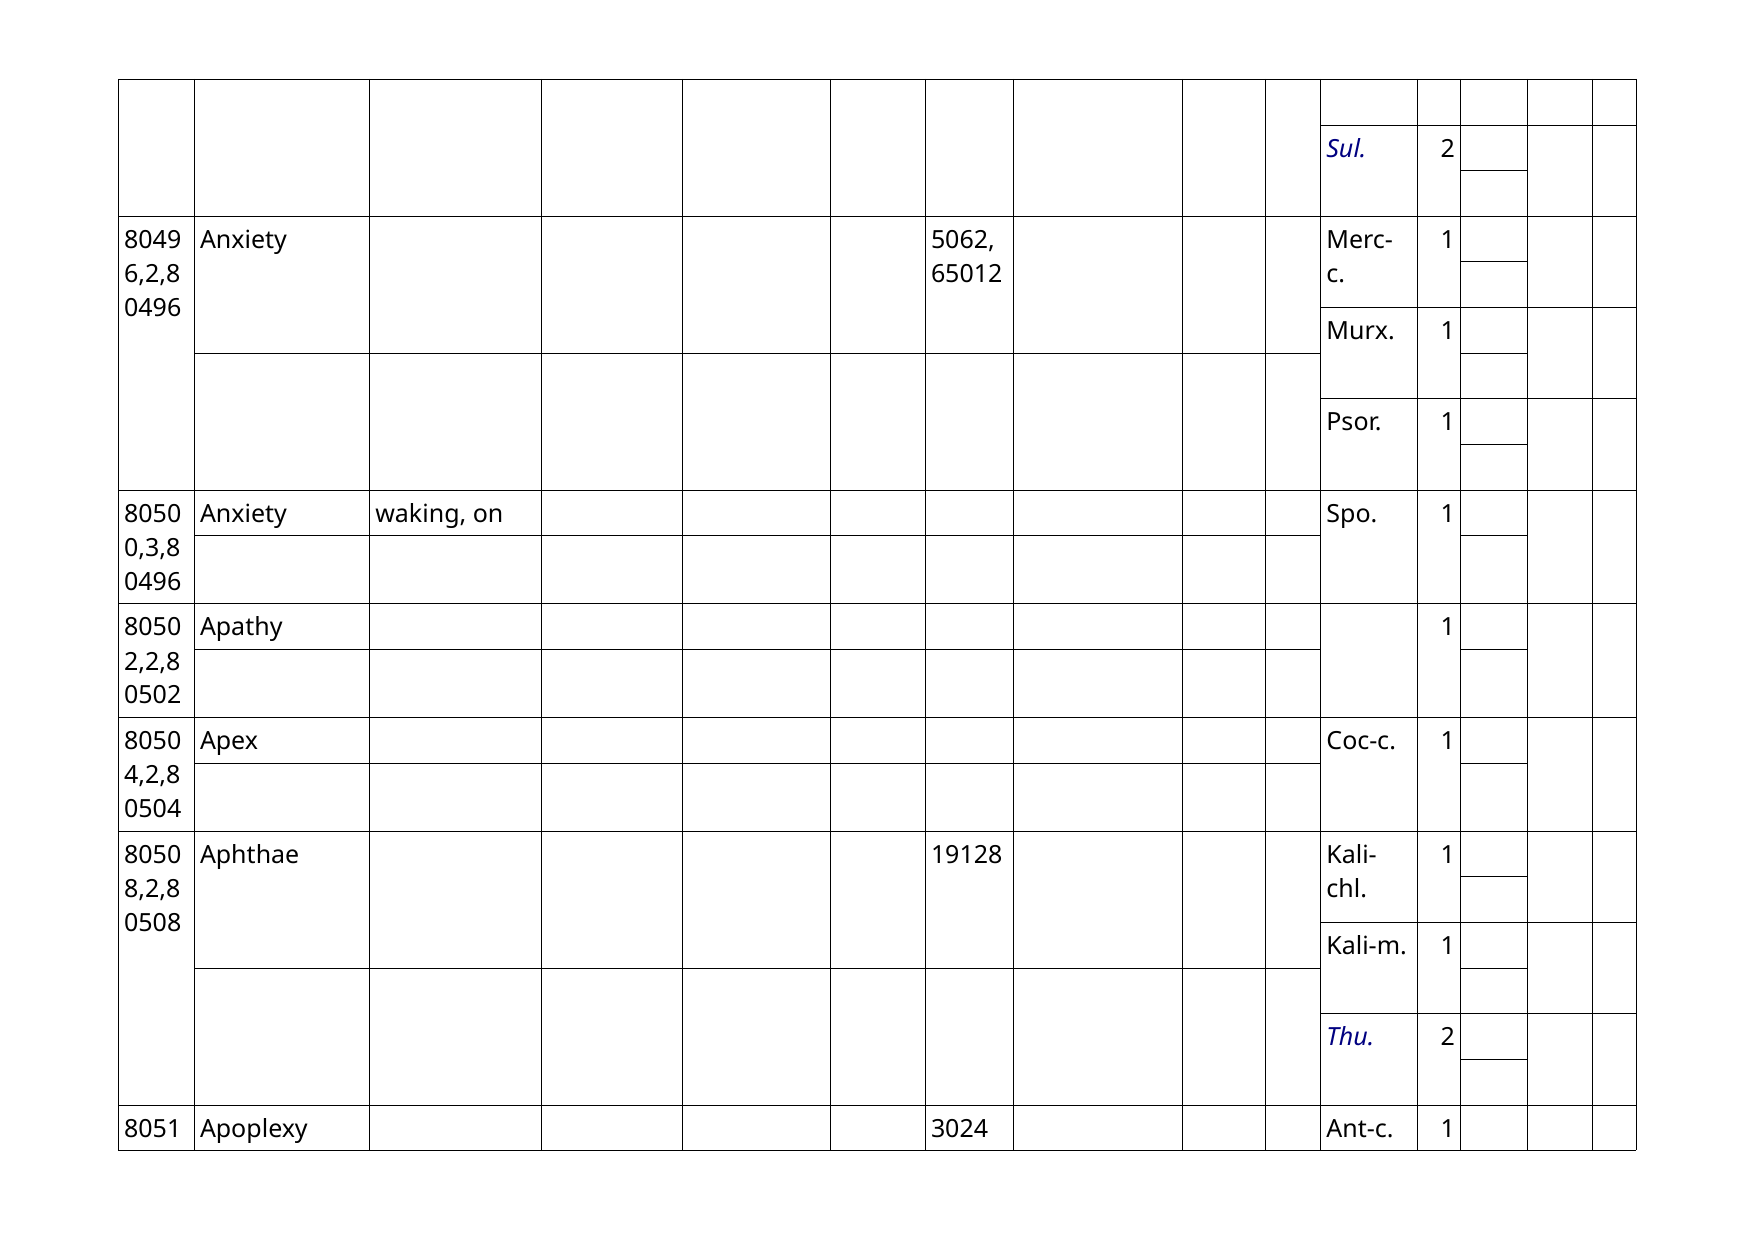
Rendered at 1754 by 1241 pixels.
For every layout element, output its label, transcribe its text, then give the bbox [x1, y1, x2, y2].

table_cell [831, 1106, 925, 1150]
table_cell [542, 80, 682, 216]
table_cell [1461, 536, 1527, 603]
table_cell [1014, 650, 1182, 717]
table_cell [1183, 354, 1265, 489]
table_cell [1461, 923, 1527, 968]
table_cell 80496,2,80496 [119, 217, 194, 489]
table_cell [831, 718, 925, 763]
table_cell [370, 604, 541, 649]
table_cell [542, 718, 682, 763]
table_cell [1528, 923, 1592, 1013]
table_cell [926, 718, 1013, 763]
table_cell [1593, 80, 1636, 124]
table_cell [1593, 491, 1636, 603]
table_cell Thu. [1321, 1014, 1417, 1104]
table_cell 1 [1418, 923, 1460, 1013]
table_cell [1461, 718, 1527, 763]
table_cell waking, on [370, 491, 541, 535]
table_cell [1183, 604, 1265, 649]
table_cell [1014, 969, 1182, 1104]
table_cell [1593, 604, 1636, 717]
table_cell 1 [1418, 491, 1460, 603]
table_cell [683, 80, 830, 216]
table_cell [195, 354, 369, 489]
table_cell Anxiety [195, 491, 369, 535]
table_cell [926, 604, 1013, 649]
table_cell [831, 764, 925, 831]
table_cell [1266, 832, 1320, 968]
table_cell 1 [1418, 217, 1460, 307]
table_cell [683, 491, 830, 535]
table_cell [1014, 217, 1182, 353]
table_cell [831, 354, 925, 489]
table_cell 19128 [926, 832, 1013, 968]
table_cell 80502,2,80502 [119, 604, 194, 717]
table_cell [1266, 354, 1320, 489]
table_cell [370, 536, 541, 603]
table_cell [195, 764, 369, 831]
table_cell [119, 80, 194, 216]
table_cell [1461, 491, 1527, 535]
table_cell [542, 354, 682, 489]
table_cell [1461, 171, 1527, 216]
table_cell 5062,65012 [926, 217, 1013, 353]
table_cell [1461, 764, 1527, 831]
table_cell [1183, 491, 1265, 535]
table_cell [831, 969, 925, 1104]
table_cell Aphthae [195, 832, 369, 968]
table_cell 1 [1418, 718, 1460, 831]
table_cell [926, 491, 1013, 535]
table_cell [370, 764, 541, 831]
table_cell 2 [1418, 1014, 1460, 1104]
table_cell [1266, 604, 1320, 649]
table_cell [542, 1106, 682, 1150]
table_cell [1528, 604, 1592, 717]
table_cell [1528, 308, 1592, 398]
table_cell 1 [1418, 1106, 1460, 1150]
table_cell [370, 718, 541, 763]
table_cell [1461, 650, 1527, 717]
table_cell [683, 1106, 830, 1150]
table_cell [926, 354, 1013, 489]
table_cell [683, 832, 830, 968]
table_cell [1183, 718, 1265, 763]
table_cell [370, 650, 541, 717]
table_cell 1 [1418, 399, 1460, 489]
table_cell [683, 604, 830, 649]
table_cell [195, 80, 369, 216]
table_cell Sul. [1321, 126, 1417, 216]
table_cell [1461, 308, 1527, 353]
table_cell Murx. [1321, 308, 1417, 398]
table_cell 3024 [926, 1106, 1013, 1150]
table_cell Apathy [195, 604, 369, 649]
table_cell Apex [195, 718, 369, 763]
table_cell [926, 650, 1013, 717]
table_cell [1266, 80, 1320, 216]
table_cell [1014, 536, 1182, 603]
table_cell [1593, 1106, 1636, 1150]
table_cell [370, 832, 541, 968]
table_cell [1528, 1106, 1592, 1150]
table_cell [1266, 718, 1320, 763]
table_cell [683, 764, 830, 831]
table_cell Psor. [1321, 399, 1417, 489]
table_cell [1461, 217, 1527, 261]
table_cell [683, 650, 830, 717]
table_cell [1266, 764, 1320, 831]
table_cell [1461, 1106, 1527, 1150]
table_cell [1183, 217, 1265, 353]
table_cell [683, 217, 830, 353]
table_cell [1461, 969, 1527, 1013]
table_cell [1593, 1014, 1636, 1104]
table_cell 80500,3,80496 [119, 491, 194, 603]
table_cell [1461, 832, 1527, 876]
table_cell [1321, 80, 1417, 124]
table_cell [195, 650, 369, 717]
table_cell [195, 536, 369, 603]
table_cell [1461, 262, 1527, 307]
table_cell [926, 969, 1013, 1104]
table_cell [831, 604, 925, 649]
table_cell [1461, 604, 1527, 649]
table_cell [1014, 1106, 1182, 1150]
table_cell [1593, 923, 1636, 1013]
table_cell [1461, 126, 1527, 170]
table_cell [542, 217, 682, 353]
table_cell Ant-c. [1321, 1106, 1417, 1150]
table_cell [1183, 832, 1265, 968]
table_cell [542, 969, 682, 1104]
table_cell [683, 969, 830, 1104]
table_cell [1593, 126, 1636, 216]
table_cell 1 [1418, 604, 1460, 717]
table_cell [542, 764, 682, 831]
table_cell [926, 80, 1013, 216]
table_cell [926, 536, 1013, 603]
table_cell [1183, 969, 1265, 1104]
table_cell [542, 536, 682, 603]
table_cell [1461, 399, 1527, 444]
table_cell Kali-m. [1321, 923, 1417, 1013]
table_cell [542, 832, 682, 968]
table_cell [1183, 650, 1265, 717]
table_cell [831, 80, 925, 216]
table_cell [542, 650, 682, 717]
table_cell [831, 536, 925, 603]
table_cell [1014, 764, 1182, 831]
table_cell 80504,2,80504 [119, 718, 194, 831]
table_cell [1014, 491, 1182, 535]
table_cell [1461, 877, 1527, 922]
table_cell [1528, 832, 1592, 922]
table_cell [1593, 217, 1636, 307]
table_cell [1321, 604, 1417, 717]
table_cell [1528, 718, 1592, 831]
table_cell [831, 832, 925, 968]
table_cell [1461, 1060, 1527, 1104]
table_cell [1528, 399, 1592, 489]
table_cell 8051 [119, 1106, 194, 1150]
table_cell [683, 354, 830, 489]
table_cell [195, 969, 369, 1104]
table_cell 1 [1418, 832, 1460, 922]
table_cell Merc-c. [1321, 217, 1417, 307]
table_cell [1266, 217, 1320, 353]
table_cell [1461, 1014, 1527, 1059]
table_cell [1266, 650, 1320, 717]
table_cell [1183, 1106, 1265, 1150]
table_cell [1014, 604, 1182, 649]
table_cell [1461, 354, 1527, 398]
table_cell [1014, 80, 1182, 216]
table_cell [370, 217, 541, 353]
table_cell [1183, 764, 1265, 831]
table_cell [370, 1106, 541, 1150]
table_cell [831, 650, 925, 717]
table_cell [1183, 80, 1265, 216]
table_cell 80508,2,80508 [119, 832, 194, 1104]
table_cell [1528, 80, 1592, 124]
table_cell [1528, 1014, 1592, 1104]
table_cell [926, 764, 1013, 831]
table_cell [1593, 718, 1636, 831]
table_cell [370, 80, 541, 216]
table_cell [1183, 536, 1265, 603]
table_cell [1266, 969, 1320, 1104]
table_cell [1266, 1106, 1320, 1150]
table_cell [1593, 832, 1636, 922]
table_cell [1528, 491, 1592, 603]
table_cell Spo. [1321, 491, 1417, 603]
table_cell [1266, 536, 1320, 603]
table_cell [370, 969, 541, 1104]
table_cell [1461, 80, 1527, 124]
table_cell [831, 217, 925, 353]
table_cell [1593, 399, 1636, 489]
table_cell Apoplexy [195, 1106, 369, 1150]
table_cell Anxiety [195, 217, 369, 353]
table_cell Kali-chl. [1321, 832, 1417, 922]
table_cell [1461, 445, 1527, 489]
table_cell [1014, 832, 1182, 968]
table_cell 2 [1418, 126, 1460, 216]
table_cell [1418, 80, 1460, 124]
table_cell Coc-c. [1321, 718, 1417, 831]
table_cell [370, 354, 541, 489]
table_cell [542, 491, 682, 535]
table_cell [831, 491, 925, 535]
table_cell [1014, 354, 1182, 489]
table_cell [1593, 308, 1636, 398]
table_cell [1014, 718, 1182, 763]
table_cell [683, 718, 830, 763]
table_cell [1266, 491, 1320, 535]
table_cell [1528, 126, 1592, 216]
table_cell [542, 604, 682, 649]
table_cell [1528, 217, 1592, 307]
table_cell 1 [1418, 308, 1460, 398]
table_cell [683, 536, 830, 603]
